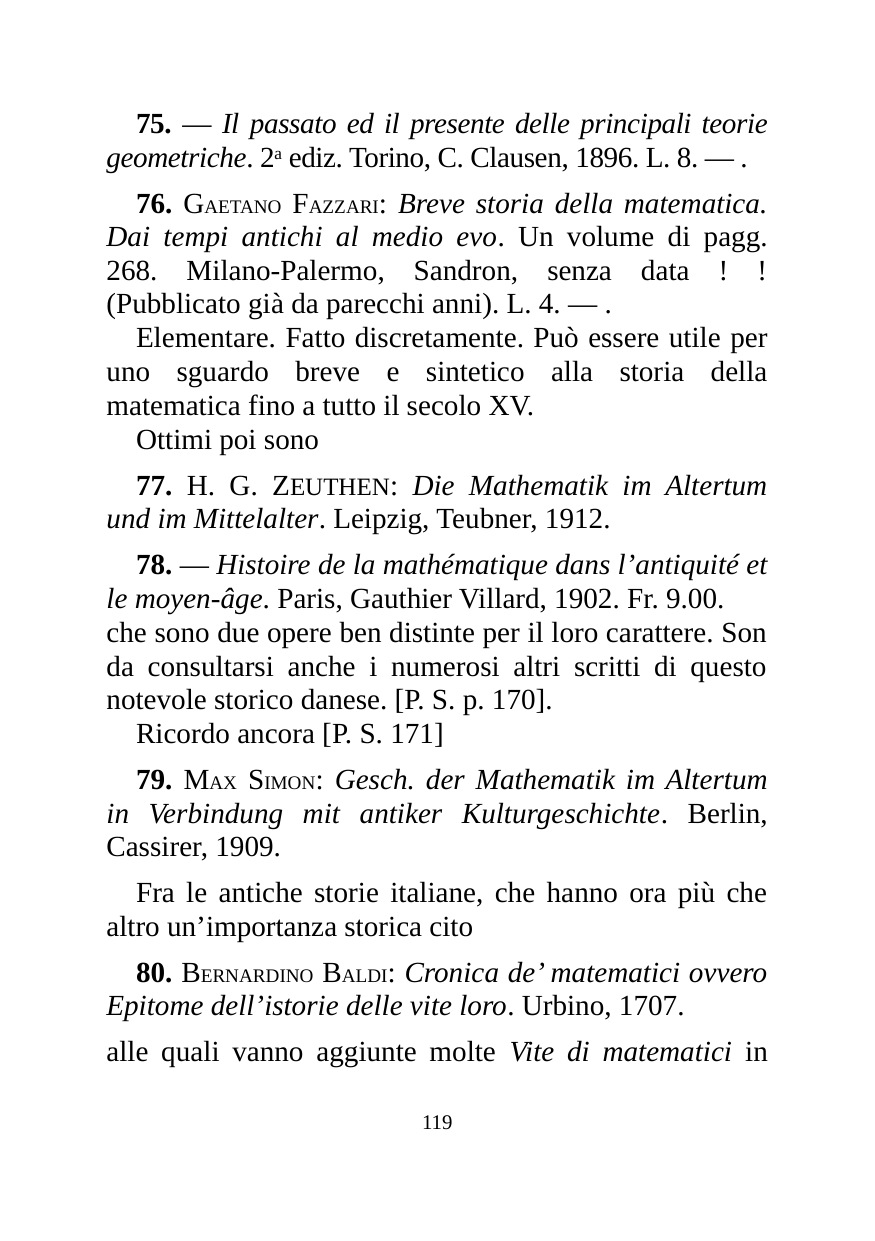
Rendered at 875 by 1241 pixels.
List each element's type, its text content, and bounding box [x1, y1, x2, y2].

text alle quali vanno aggiunte molte Vite di matematici in [106, 1034, 768, 1068]
text Ricordo ancora [P. S. 171] [106, 716, 768, 750]
text 77. H. G. ZEUTHEN: Die Mathematik im Altertum und im Mittelalter. Leipzig, Teubner, 1912. [106, 468, 768, 535]
text 76. Gaetano Fazzari: Breve storia della matematica. Dai tempi antichi al medio evo. Un volume di pagg. 268. Milano-Palermo, Sandron, senza data ! ! (Pubblicato già da parecchi anni). L. 4. — . [106, 186, 768, 320]
text Ottimi poi sono [106, 422, 768, 455]
text 80. Bernardino Baldi: Cronica de’ matematici ovvero Epitome dell’istorie delle vite loro. Urbino, 1707. [106, 955, 768, 1022]
text Elementare. Fatto discretamente. Può essere utile per uno sguardo breve e sintetico alla storia della matematica fino a tutto il secolo XV. [106, 321, 768, 421]
text 79. Max Simon: Gesch. der Mathematik im Altertum in Verbindung mit antiker Kulturgeschichte. Berlin, Cassirer, 1909. [106, 762, 768, 863]
text Fra le antiche storie italiane, che hanno ora più che altro un’importanza storica cito [106, 876, 768, 943]
text che sono due opere ben distinte per il loro carattere. Son da consultarsi anche i numerosi altri scritti di questo notevole storico danese. [P. S. p. 170]. [106, 615, 768, 716]
text 78. — Histoire de la mathématique dans l’antiquité et le moyen-âge. Paris, Gauthier Villard, 1902. Fr. 9.00. [106, 547, 768, 614]
text 75. — Il passato ed il presente delle principali teorie geometriche. 2ᵃ ediz. Torino, C. Clausen, 1896. L. 8. — . [106, 106, 768, 173]
